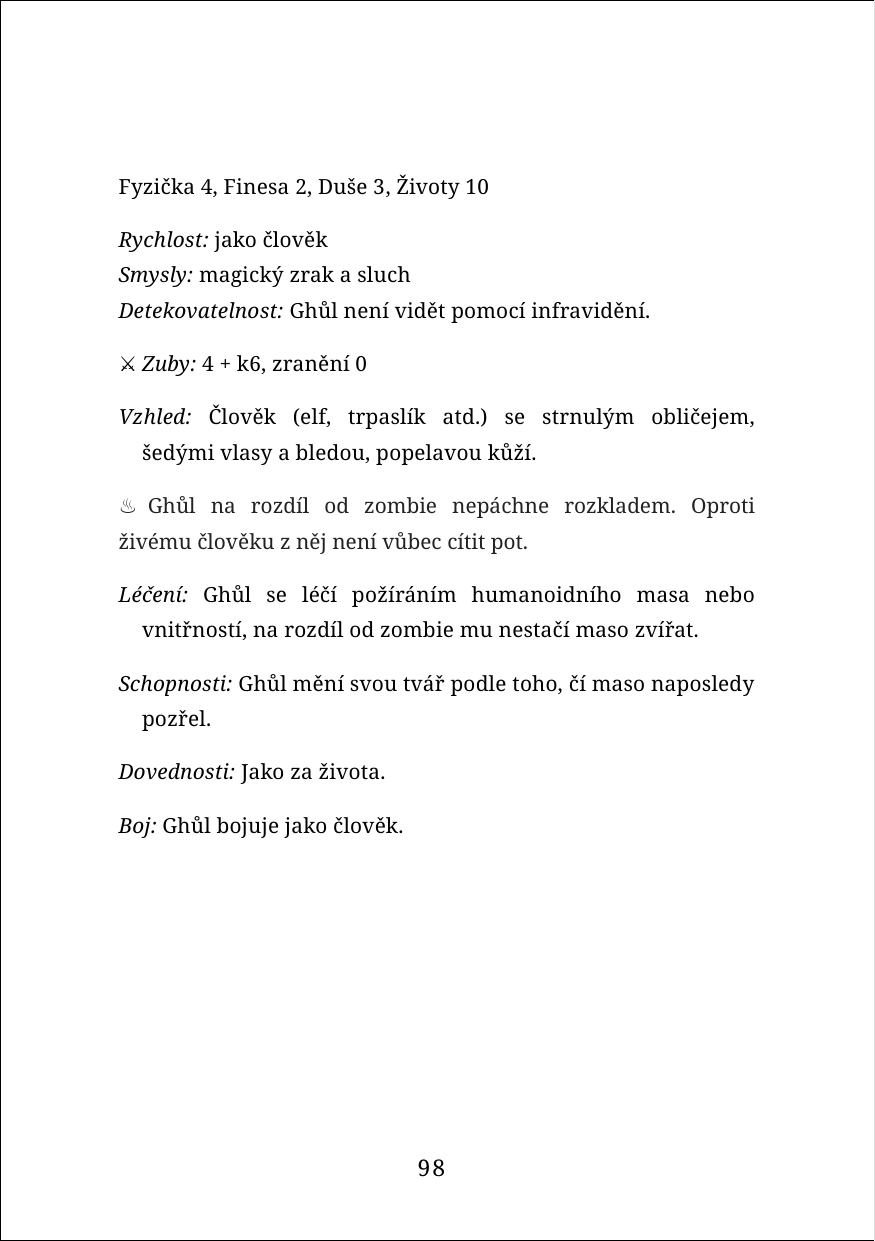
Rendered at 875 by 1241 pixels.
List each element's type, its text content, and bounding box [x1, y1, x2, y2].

text Rychlost: jako člověk [118, 225, 756, 253]
text Detekovatelnost: Ghůl není vidět pomocí infravidění. [118, 296, 756, 324]
text ⚔ Zuby: 4 + k6, zranění 0 [118, 349, 756, 378]
text Schopnosti: Ghůl mění svou tvář podle toho, čí maso naposledy pozřel. [118, 669, 756, 733]
text Dovednosti: Jako za života. [118, 757, 756, 786]
text Léčení: Ghůl se léčí požíráním humanoidního masa nebo vnitřností, na rozdíl od zombie mu nestačí maso zvířat. [118, 580, 756, 644]
text Boj: Ghůl bojuje jako člověk. [118, 811, 756, 839]
text ♨ Ghůl na rozdíl od zombie nepáchne rozkladem. Oproti živému člověku z něj není vůbec cítit pot. [118, 491, 756, 555]
text Vzhled: Člověk (elf, trpaslík atd.) se strnulým obličejem, šedými vlasy a bledou, popelavou kůží. [118, 402, 756, 466]
text Smysly: magický zrak a sluch [118, 261, 756, 289]
text Fyzička 4, Finesa 2, Duše 3, Životy 10 [118, 172, 756, 200]
